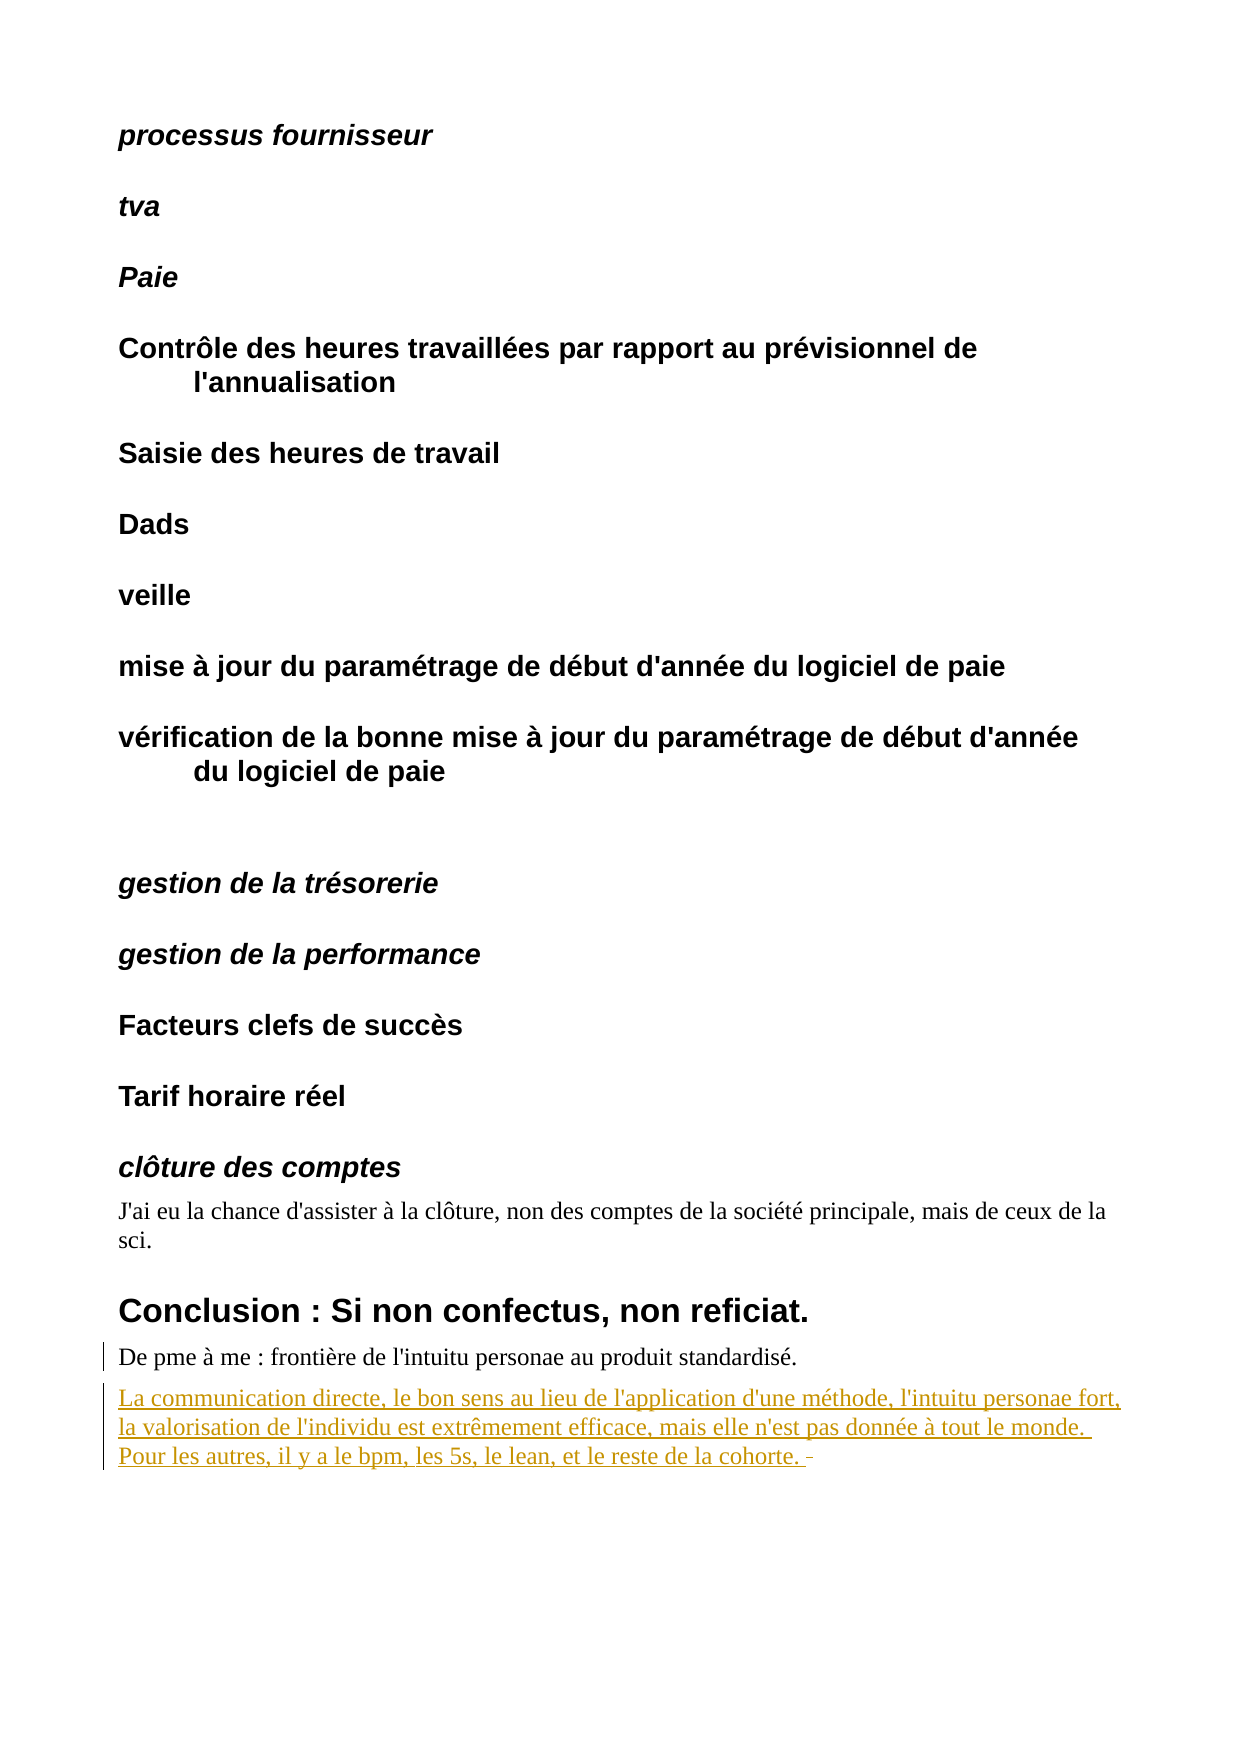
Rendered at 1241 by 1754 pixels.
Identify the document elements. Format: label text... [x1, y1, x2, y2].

subtitle Saisie des heures de travail [118, 436, 1122, 469]
text J'ai eu la chance d'assister à la clôture, non des comptes de la société principale, mais de ceux de la sci. [118, 1196, 1122, 1253]
subtitle processus fournisseur [118, 118, 1122, 152]
subtitle Conclusion : Si non confectus, non reficiat. [118, 1291, 1122, 1330]
subtitle Tarif horaire réel [118, 1079, 1122, 1112]
text De pme à me : frontière de l'intuitu personae au produit standardisé. [118, 1342, 1122, 1371]
subtitle Contrôle des heures travaillées par rapport au prévisionnel de l'annualisation [118, 331, 1122, 398]
subtitle Dads [118, 507, 1122, 540]
subtitle mise à jour du paramétrage de début d'année du logiciel de paie [118, 649, 1122, 682]
subtitle vérification de la bonne mise à jour du paramétrage de début d'année du logiciel de paie [118, 720, 1122, 787]
subtitle gestion de la performance [118, 937, 1122, 970]
subtitle Paie [118, 260, 1122, 294]
subtitle Facteurs clefs de succès [118, 1008, 1122, 1041]
subtitle veille [118, 578, 1122, 611]
text La communication directe, le bon sens au lieu de l'application d'une méthode, l'intuitu personae fort, la valorisation de l'individu est extrêmement efficace, mais elle n'est pas donnée à tout le monde. Pour les autres, il y a le bpm, les 5s, le lean, et le reste de la cohorte. [118, 1383, 1122, 1470]
subtitle tva [118, 189, 1122, 223]
subtitle clôture des comptes [118, 1150, 1122, 1183]
subtitle gestion de la trésorerie [118, 866, 1122, 899]
